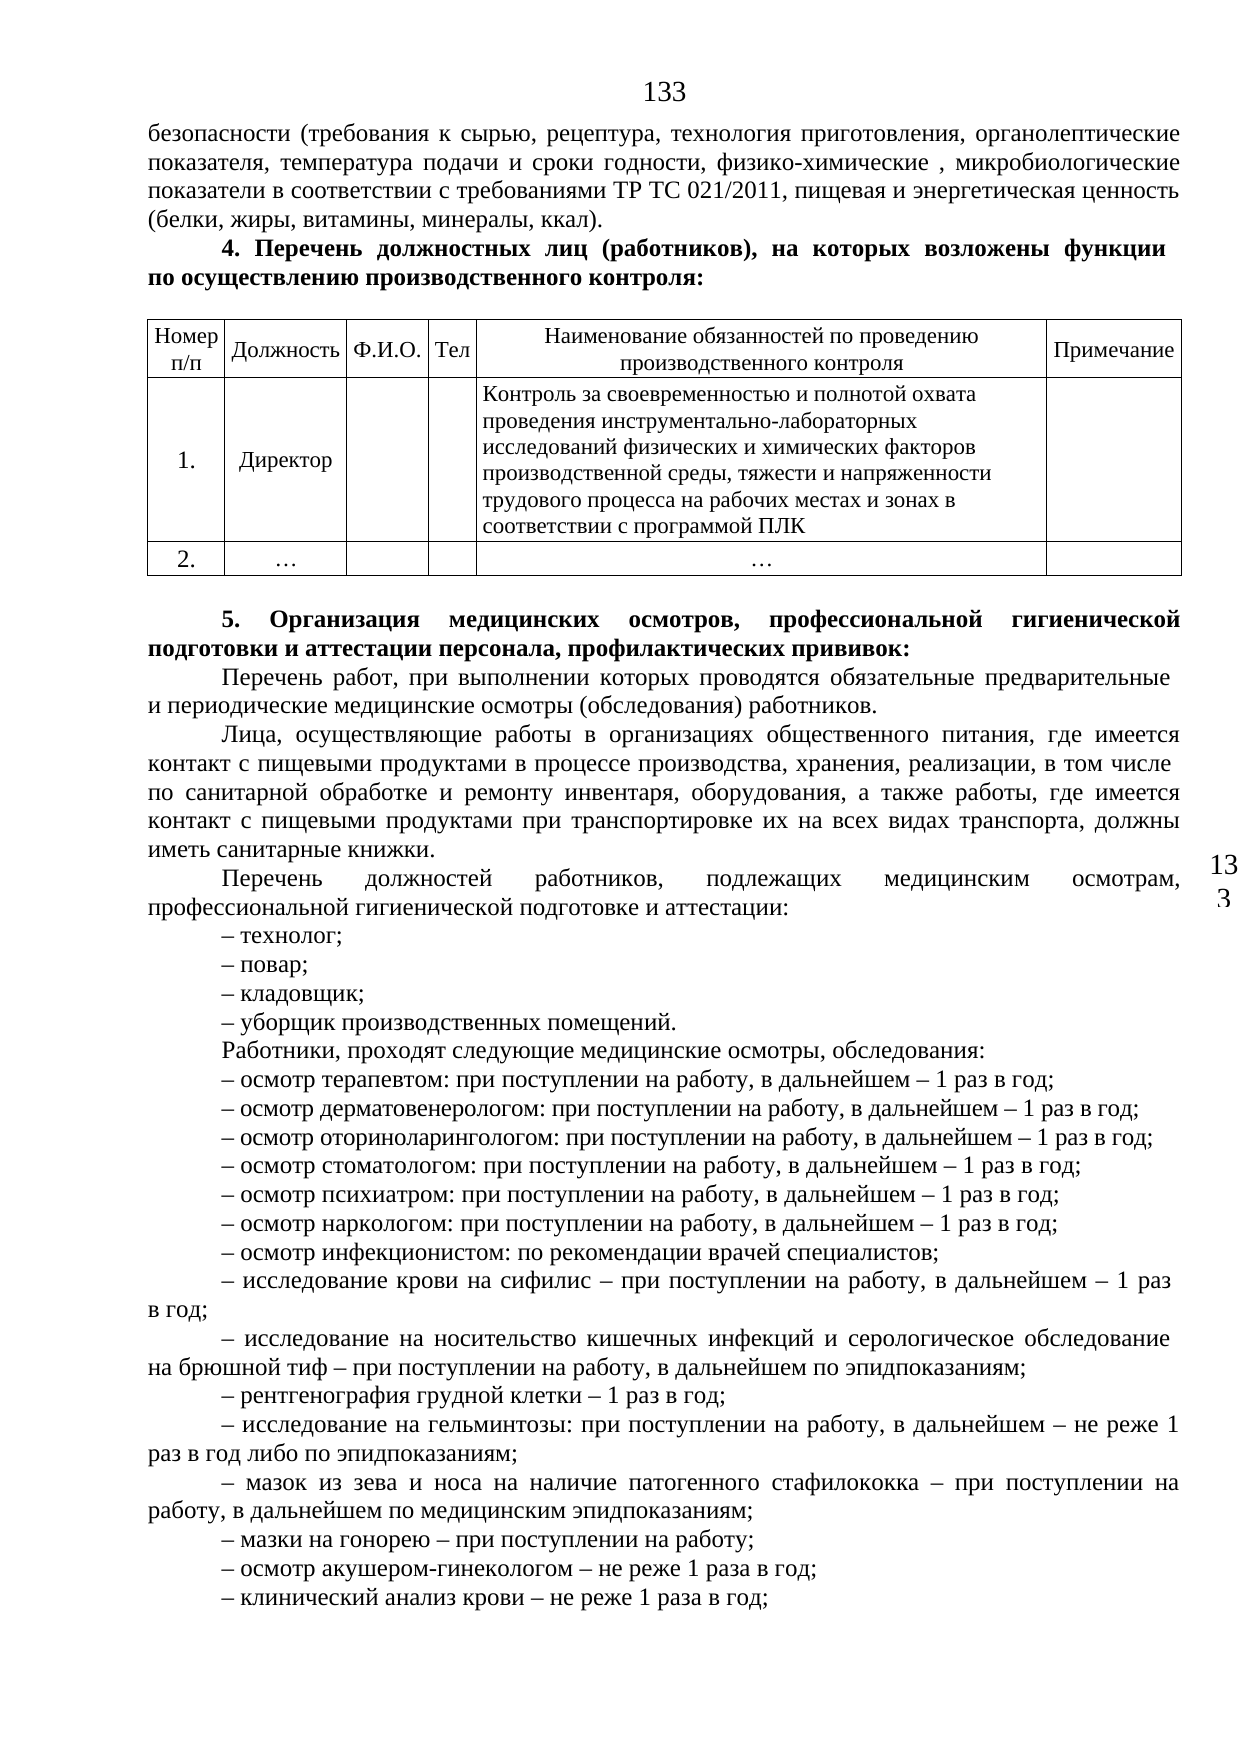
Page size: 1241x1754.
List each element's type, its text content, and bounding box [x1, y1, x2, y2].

text – кладовщик; [148, 978, 1181, 1007]
table_cell … [225, 542, 346, 574]
text 4. Перечень должностных лиц (работников), на которых возложены функции по осуществлению производственного контроля: [148, 233, 1181, 291]
table_cell [347, 542, 428, 574]
table_header Примечание [1047, 320, 1181, 377]
table_header Должность [225, 320, 346, 377]
text – технолог; [148, 921, 1181, 949]
text – повар; [148, 949, 1181, 978]
text – осмотр терапевтом: при поступлении на работу, в дальнейшем – 1 раз в год; [148, 1064, 1181, 1093]
table_cell [429, 542, 476, 574]
text – исследование на носительство кишечных инфекций и серологическое обследование на брюшной тиф – при поступлении на работу, в дальнейшем по эпидпоказаниям; [148, 1323, 1181, 1381]
text – осмотр психиатром: при поступлении на работу, в дальнейшем – 1 раз в год; [148, 1179, 1181, 1208]
table_cell [429, 378, 476, 541]
text – мазок из зева и носа на наличие патогенного стафилококка – при поступлении на работу, в дальнейшем по медицинским эпидпоказаниям; [148, 1467, 1181, 1524]
table_header Тел [429, 320, 476, 377]
table_cell [1047, 378, 1181, 541]
text безопасности (требования к сырью, рецептура, технология приготовления, органолептические показателя, температура подачи и сроки годности, физико-химические , микробиологические показатели в соответствии с требованиями ТР ТС 021/2011, пищевая и энергетическая ценность (белки, жиры, витамины, минералы, ккал). [148, 118, 1181, 233]
table_cell … [477, 542, 1046, 574]
text Перечень должностей работников, подлежащих медицинским осмотрам, профессиональной гигиенической подготовке и аттестации: [148, 863, 1181, 921]
text Лица, осуществляющие работы в организациях общественного питания, где имеется контакт с пищевыми продуктами в процессе производства, хранения, реализации, в том числе по санитарной обработке и ремонту инвентаря, оборудования, а также работы, где имеется контакт с пищевыми продуктами при транспортировке их на всех видах транспорта, должны иметь санитарные книжки. [148, 719, 1181, 863]
table_cell [1047, 542, 1181, 574]
table_header Наименование обязанностей по проведению производственного контроля [477, 320, 1046, 377]
text – уборщик производственных помещений. [148, 1007, 1181, 1036]
text Перечень работ, при выполнении которых проводятся обязательные предварительные и периодические медицинские осмотры (обследования) работников. [148, 662, 1181, 719]
table_cell 2. [148, 542, 224, 574]
text – клинический анализ крови – не реже 1 раза в год; [148, 1582, 1181, 1611]
table_header Номер п/п [148, 320, 224, 377]
text – осмотр наркологом: при поступлении на работу, в дальнейшем – 1 раз в год; [148, 1208, 1181, 1237]
table_cell Контроль за своевременностью и полнотой охвата проведения инструментально-лабораторных исследований физических и химических факторов производственной среды, тяжести и напряженности трудового процесса на рабочих местах и зонах в соответствии с программой ПЛК [477, 378, 1046, 541]
text – исследование на гельминтозы: при поступлении на работу, в дальнейшем – не реже 1 раз в год либо по эпидпоказаниям; [148, 1409, 1181, 1467]
text – осмотр стоматологом: при поступлении на работу, в дальнейшем – 1 раз в год; [148, 1151, 1181, 1179]
text – мазки на гонорею – при поступлении на работу; [148, 1524, 1181, 1553]
text – исследование крови на сифилис – при поступлении на работу, в дальнейшем – 1 раз в год; [148, 1266, 1181, 1323]
table_header Ф.И.О. [347, 320, 428, 377]
text – осмотр оториноларингологом: при поступлении на работу, в дальнейшем – 1 раз в год; [148, 1122, 1181, 1151]
text – осмотр дерматовенерологом: при поступлении на работу, в дальнейшем – 1 раз в год; [148, 1093, 1181, 1122]
table_cell Директор [225, 378, 346, 541]
table_cell 1. [148, 378, 224, 541]
text – осмотр акушером-гинекологом – не реже 1 раза в год; [148, 1553, 1181, 1582]
text – осмотр инфекционистом: по рекомендации врачей специалистов; [148, 1237, 1181, 1266]
text 5. Организация медицинских осмотров, профессиональной гигиенической подготовки и аттестации персонала, профилактических прививок: [148, 604, 1181, 662]
text Работники, проходят следующие медицинские осмотры, обследования: [148, 1036, 1181, 1064]
text – рентгенография грудной клетки – 1 раз в год; [148, 1381, 1181, 1409]
table_cell [347, 378, 428, 541]
